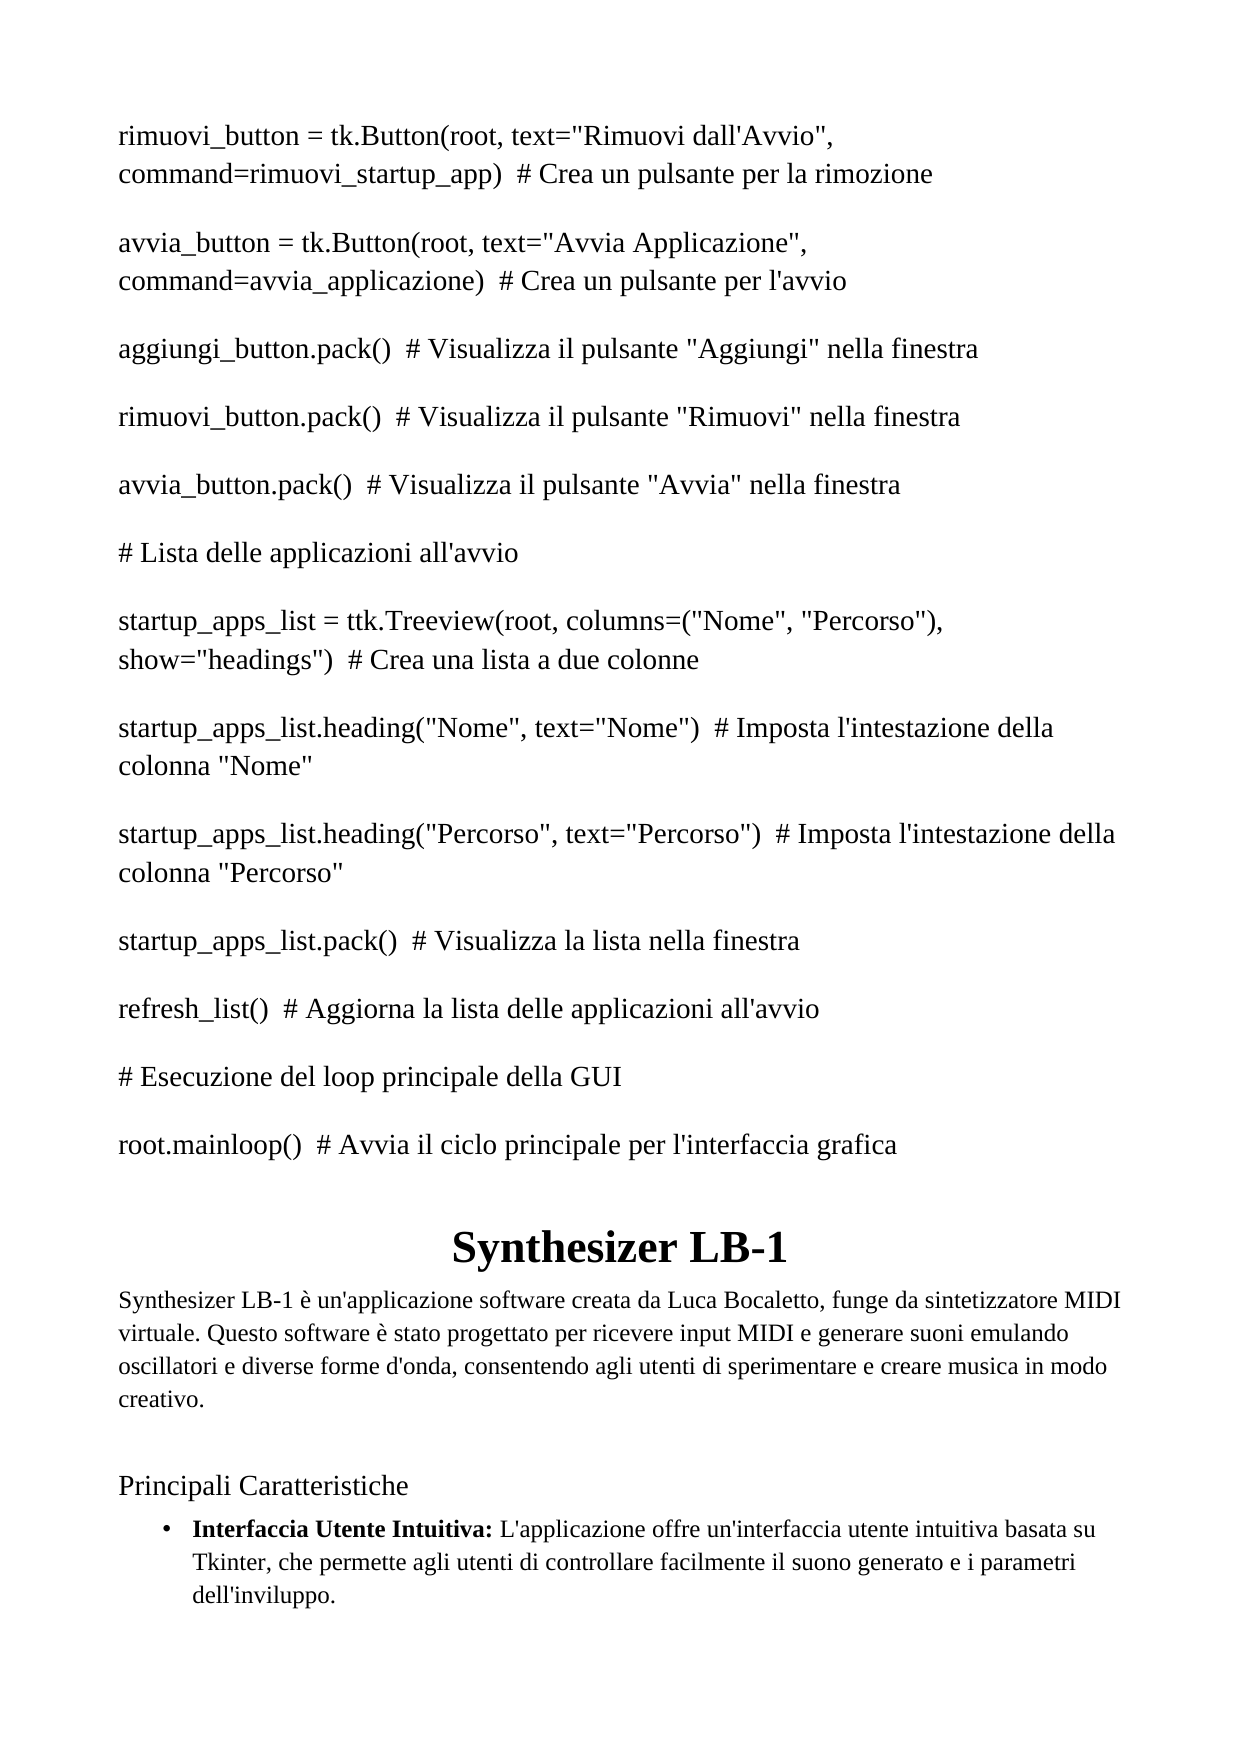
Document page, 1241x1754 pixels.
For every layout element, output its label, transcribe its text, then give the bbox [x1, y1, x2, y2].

text root.mainloop() # Avvia il ciclo principale per l'interfaccia grafica [118, 1127, 1122, 1161]
text Synthesizer LB-1 è un'applicazione software creata da Luca Bocaletto, funge da sintetizzatore MIDI virtuale. Questo software è stato progettato per ricevere input MIDI e generare suoni emulando oscillatori e diverse forme d'onda, consentendo agli utenti di sperimentare e creare musica in modo creativo. [118, 1285, 1122, 1413]
list Interfaccia Utente Intuitiva: L'applicazione offre un'interfaccia utente intuitiva basata su Tkinter, che permette agli utenti di controllare facilmente il suono generato e i parametri dell'inviluppo. [162, 1514, 1122, 1608]
text aggiungi_button.pack() # Visualizza il pulsante "Aggiungi" nella finestra [118, 331, 1122, 365]
text rimuovi_button.pack() # Visualizza il pulsante "Rimuovi" nella finestra [118, 399, 1122, 433]
text # Esecuzione del loop principale della GUI [118, 1059, 1122, 1093]
text startup_apps_list = ttk.Treeview(root, columns=("Nome", "Percorso"), show="headings") # Crea una lista a due colonne [118, 603, 1122, 675]
subtitle Synthesizer LB-1 [118, 1220, 1122, 1273]
text rimuovi_button = tk.Button(root, text="Rimuovi dall'Avvio", command=rimuovi_startup_app) # Crea un pulsante per la rimozione [118, 118, 1122, 190]
text startup_apps_list.heading("Percorso", text="Percorso") # Imposta l'intestazione della colonna "Percorso" [118, 816, 1122, 888]
text refresh_list() # Aggiorna la lista delle applicazioni all'avvio [118, 991, 1122, 1024]
text avvia_button = tk.Button(root, text="Avvia Applicazione", command=avvia_applicazione) # Crea un pulsante per l'avvio [118, 225, 1122, 297]
subtitle Principali Caratteristiche [118, 1468, 1122, 1501]
text startup_apps_list.pack() # Visualizza la lista nella finestra [118, 923, 1122, 957]
text avvia_button.pack() # Visualizza il pulsante "Avvia" nella finestra [118, 467, 1122, 501]
text # Lista delle applicazioni all'avvio [118, 535, 1122, 569]
text startup_apps_list.heading("Nome", text="Nome") # Imposta l'intestazione della colonna "Nome" [118, 710, 1122, 782]
